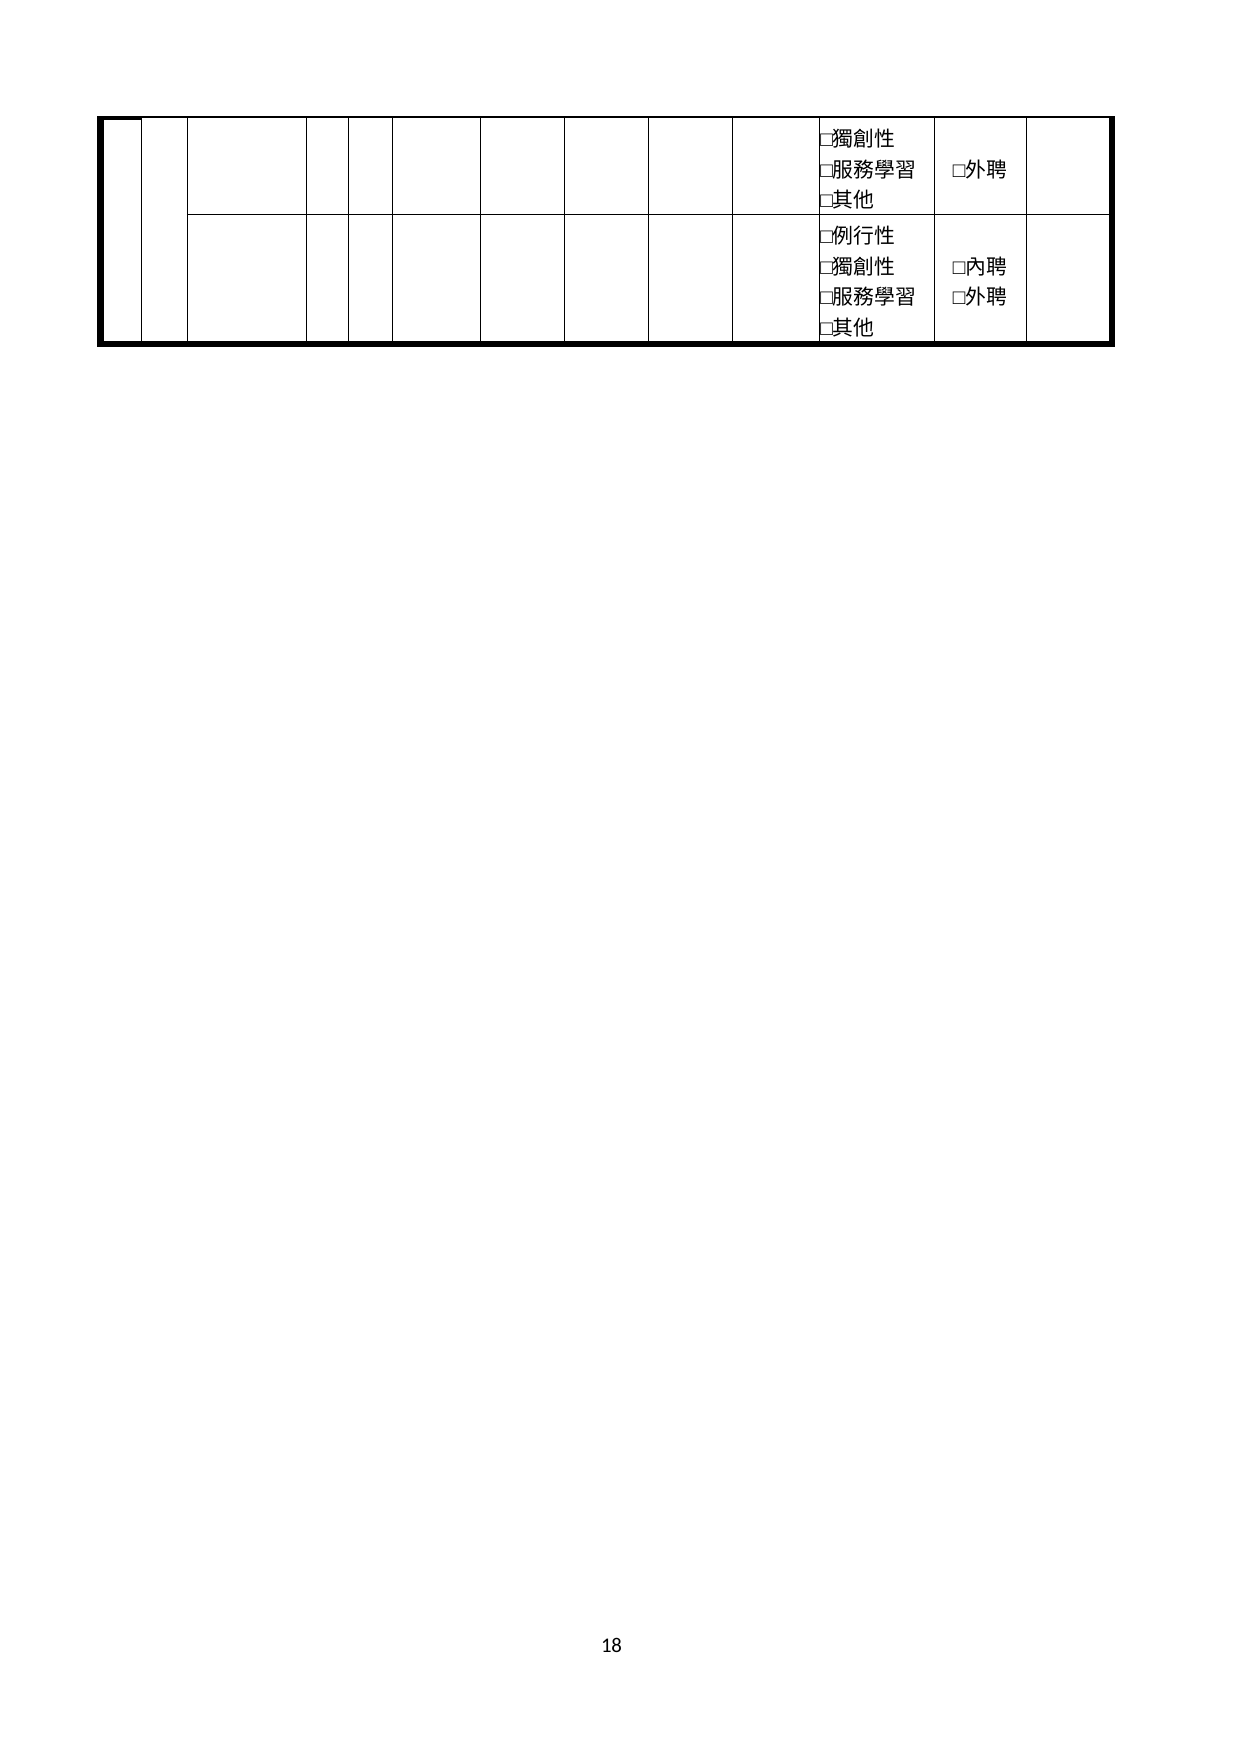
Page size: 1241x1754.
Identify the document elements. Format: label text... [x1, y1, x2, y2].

table_cell [142, 118, 187, 341]
table_cell [565, 215, 648, 341]
table_cell [307, 215, 348, 341]
table_cell □外聘 [935, 118, 1026, 213]
table_cell [481, 215, 564, 341]
table_cell [393, 215, 480, 341]
table_cell [1027, 118, 1109, 213]
table_cell [307, 118, 348, 213]
table_cell □內聘 □外聘 [935, 215, 1026, 341]
table_cell [649, 215, 732, 341]
table_cell [1027, 215, 1109, 341]
table_cell [733, 215, 819, 341]
table_cell [188, 118, 306, 213]
table_cell [104, 120, 141, 341]
table_cell [649, 118, 732, 213]
table_cell [733, 118, 819, 213]
table_cell [349, 118, 392, 213]
table_cell [481, 118, 564, 213]
table_cell □例行性 □獨創性 □服務學習 □其他 [820, 215, 934, 341]
table_cell [188, 215, 306, 341]
table_cell [393, 118, 480, 213]
table_cell [349, 215, 392, 341]
table_cell □獨創性 □服務學習 □其他 [820, 118, 934, 213]
table_cell [565, 118, 648, 213]
